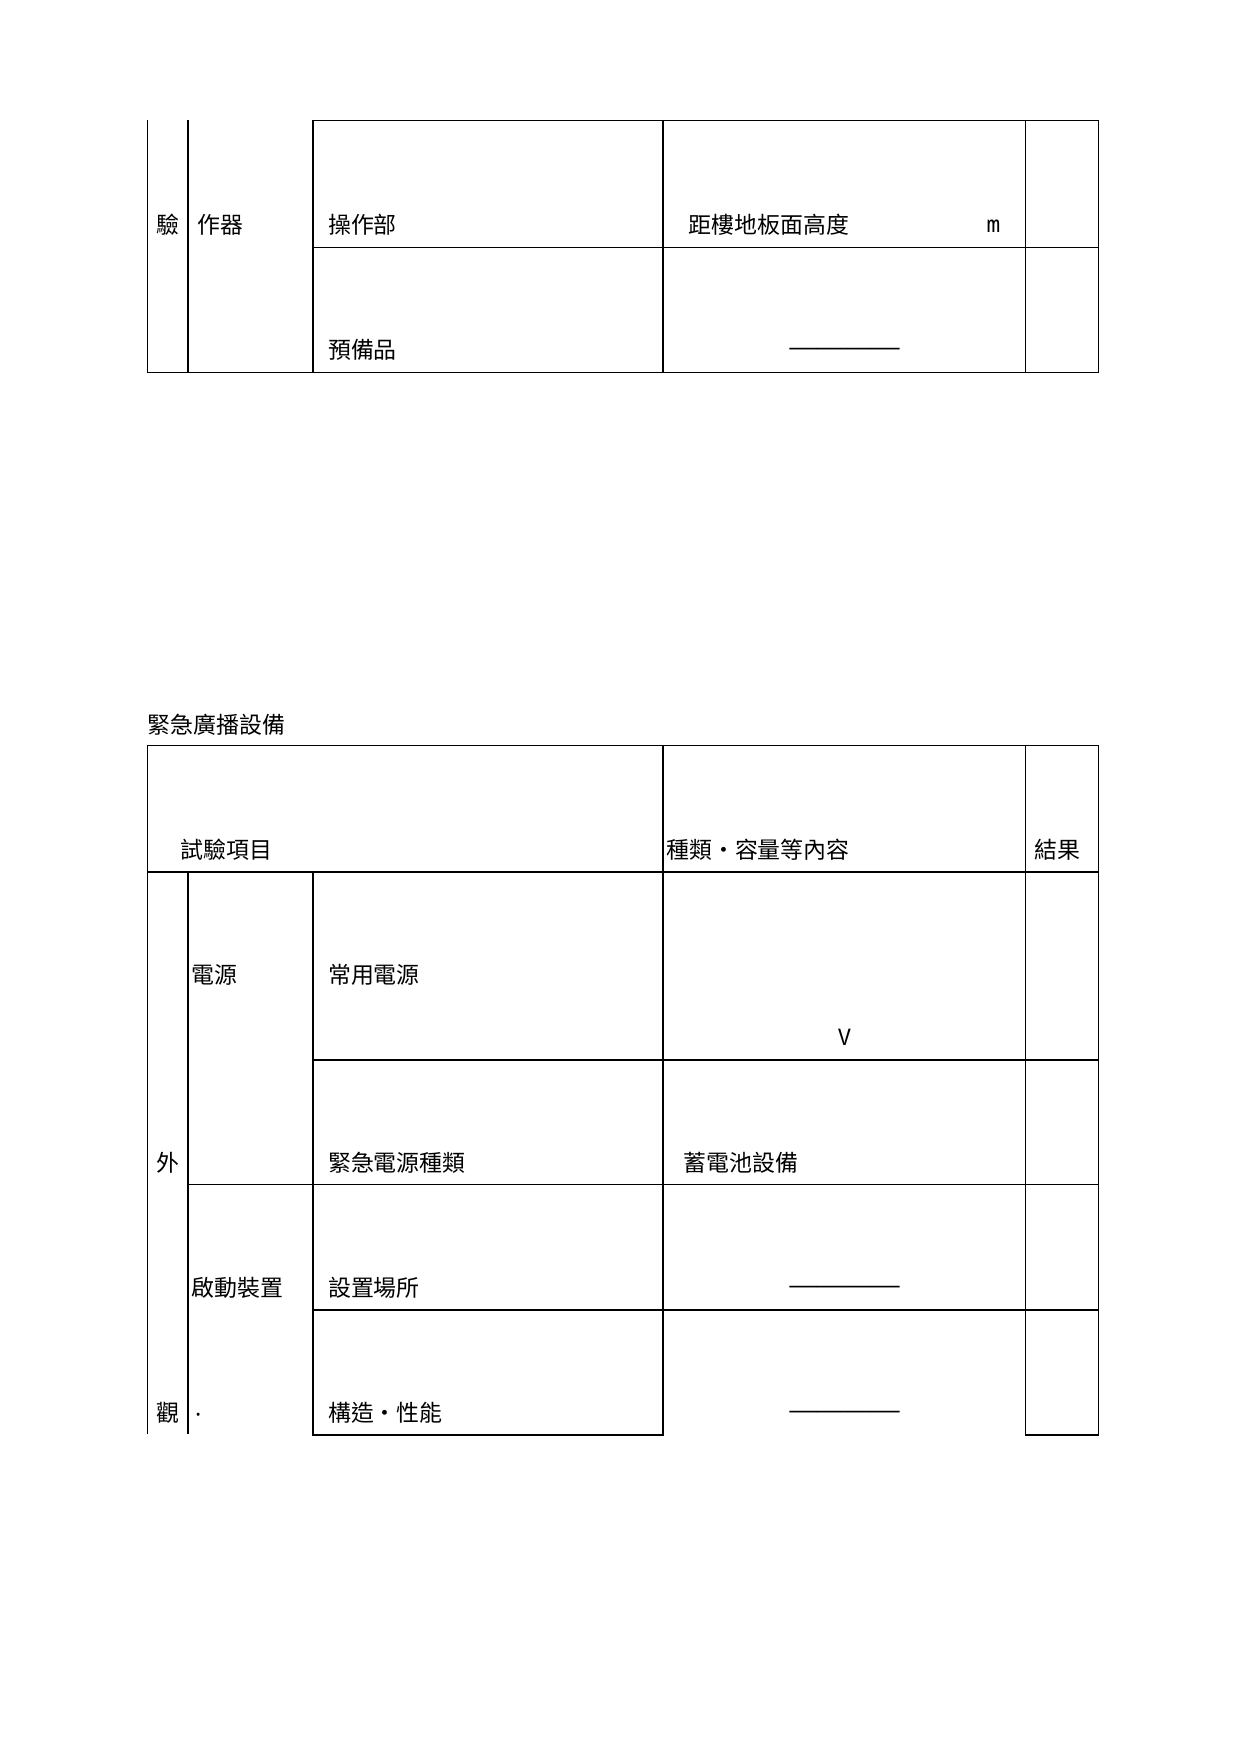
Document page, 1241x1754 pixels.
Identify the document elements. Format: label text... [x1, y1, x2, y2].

table_cell 緊急電源種類 [314, 1061, 662, 1183]
table_cell V [664, 873, 1025, 1059]
table_header 試驗項目 [148, 746, 662, 871]
table_cell [1026, 1061, 1098, 1183]
table_cell 觀 [148, 1309, 187, 1434]
table_header 種類‧容量等內容 [664, 746, 1025, 871]
table_cell [189, 247, 312, 372]
table_cell 常用電源 [314, 873, 662, 1059]
table_cell 設置場所 [314, 1185, 662, 1309]
table_cell [148, 873, 187, 1059]
table_cell [148, 247, 187, 372]
table_cell ──────── [664, 1311, 1025, 1434]
table_cell 預備品 [314, 248, 662, 372]
table_cell 驗 [148, 120, 187, 247]
table_cell ‧ [189, 1309, 312, 1434]
table_cell [148, 1184, 187, 1309]
text 緊急廣播設備 [148, 682, 1092, 745]
table_cell 電源 [189, 873, 312, 1059]
table_cell ──────── [664, 1185, 1025, 1309]
table_cell [189, 1059, 312, 1183]
table_cell 操作部 [314, 121, 662, 247]
table_cell 構造‧性能 [314, 1311, 662, 1434]
table_cell [1026, 121, 1098, 247]
table_cell [1026, 1185, 1098, 1309]
table_cell 作器 [189, 120, 312, 247]
table_cell 距樓地板面高度 m [664, 121, 1025, 247]
table_cell ──────── [664, 248, 1025, 372]
table_cell [1026, 248, 1098, 372]
table_header 結果 [1026, 746, 1098, 871]
table_cell 蓄電池設備 [664, 1061, 1025, 1183]
table_cell [1026, 1311, 1098, 1434]
table_cell [1026, 873, 1098, 1059]
table_cell 啟動裝置 [189, 1185, 312, 1309]
table_cell 外 [148, 1059, 187, 1183]
